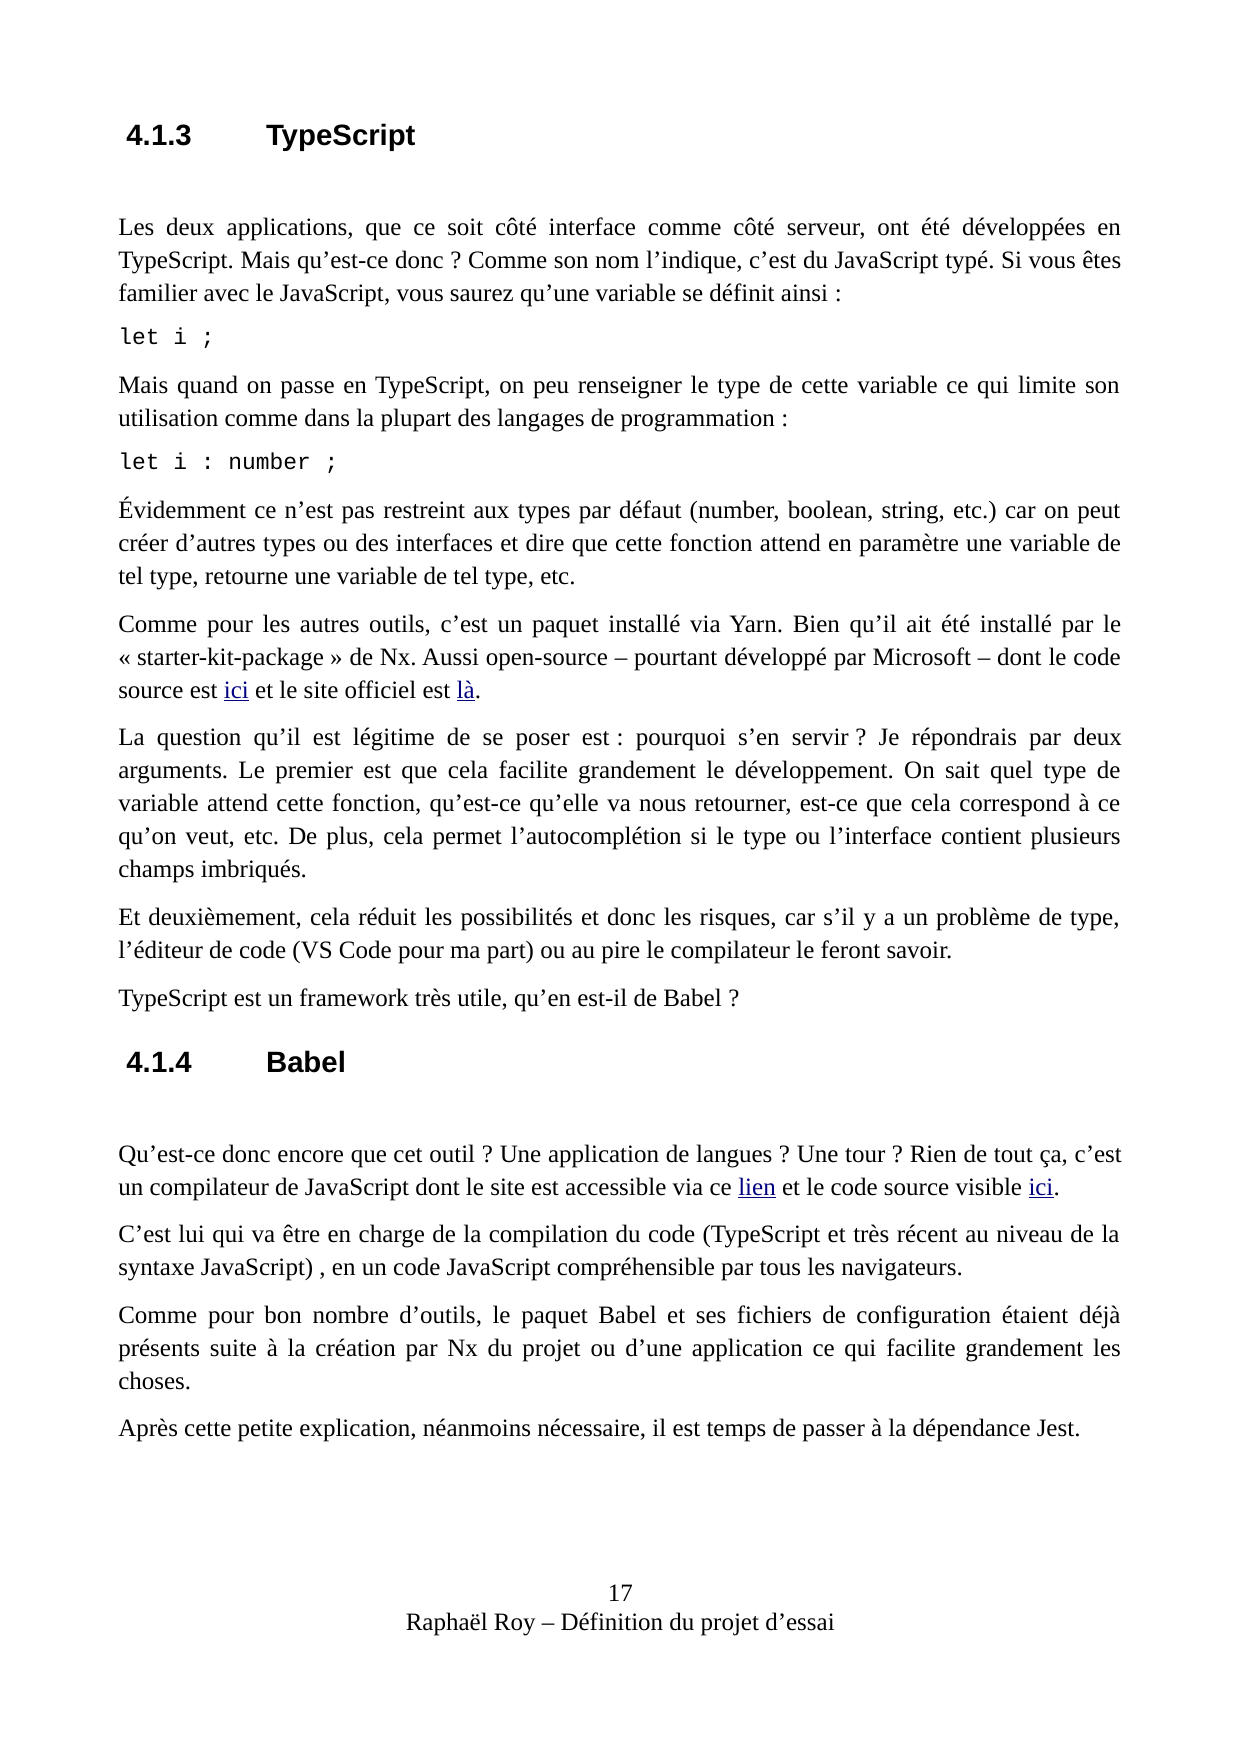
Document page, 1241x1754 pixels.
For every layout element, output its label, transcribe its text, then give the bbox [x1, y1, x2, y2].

text TypeScript est un framework très utile, qu’en est-il de Babel ? [118, 983, 1122, 1011]
text La question qu’il est légitime de se poser est : pourquoi s’en servir ? Je répondrais par deux arguments. Le premier est que cela facilite grandement le développement. On sait quel type de variable attend cette fonction, qu’est-ce qu’elle va nous retourner, est-ce que cela correspond à ce qu’on veut, etc. De plus, cela permet l’autocomplétion si le type ou l’interface contient plusieurs champs imbriqués. [118, 722, 1122, 883]
subtitle TypeScript [118, 118, 1122, 152]
text let i : number ; [118, 451, 1122, 477]
text Après cette petite explication, néanmoins nécessaire, il est temps de passer à la dépendance Jest. [118, 1413, 1122, 1442]
subtitle Babel [118, 1045, 1122, 1078]
text Les deux applications, que ce soit côté interface comme côté serveur, ont été développées en TypeScript. Mais qu’est-ce donc ? Comme son nom l’indique, c’est du JavaScript typé. Si vous êtes familier avec le JavaScript, vous saurez qu’une variable se définit ainsi : [118, 212, 1122, 307]
text Et deuxièmement, cela réduit les possibilités et donc les risques, car s’il y a un problème de type, l’éditeur de code (VS Code pour ma part) ou au pire le compilateur le feront savoir. [118, 902, 1122, 964]
text Qu’est-ce donc encore que cet outil ? Une application de langues ? Une tour ? Rien de tout ça, c’est un compilateur de JavaScript dont le site est accessible via ce lien et le code source visible ici. [118, 1139, 1122, 1200]
text C’est lui qui va être en charge de la compilation du code (TypeScript et très récent au niveau de la syntaxe JavaScript) , en un code JavaScript compréhensible par tous les navigateurs. [118, 1219, 1122, 1281]
text let i ; [118, 326, 1122, 352]
text Comme pour les autres outils, c’est un paquet installé via Yarn. Bien qu’il ait été installé par le « starter-kit-package » de Nx. Aussi open-source – pourtant développé par Microsoft – dont le code source est ici et le site officiel est là. [118, 609, 1122, 703]
text Comme pour bon nombre d’outils, le paquet Babel et ses fichiers de configuration étaient déjà présents suite à la création par Nx du projet ou d’une application ce qui facilite grandement les choses. [118, 1300, 1122, 1395]
text Mais quand on passe en TypeScript, on peu renseigner le type de cette variable ce qui limite son utilisation comme dans la plupart des langages de programmation : [118, 370, 1122, 432]
text Évidemment ce n’est pas restreint aux types par défaut (number, boolean, string, etc.) car on peut créer d’autres types ou des interfaces et dire que cette fonction attend en paramètre une variable de tel type, retourne une variable de tel type, etc. [118, 495, 1122, 590]
